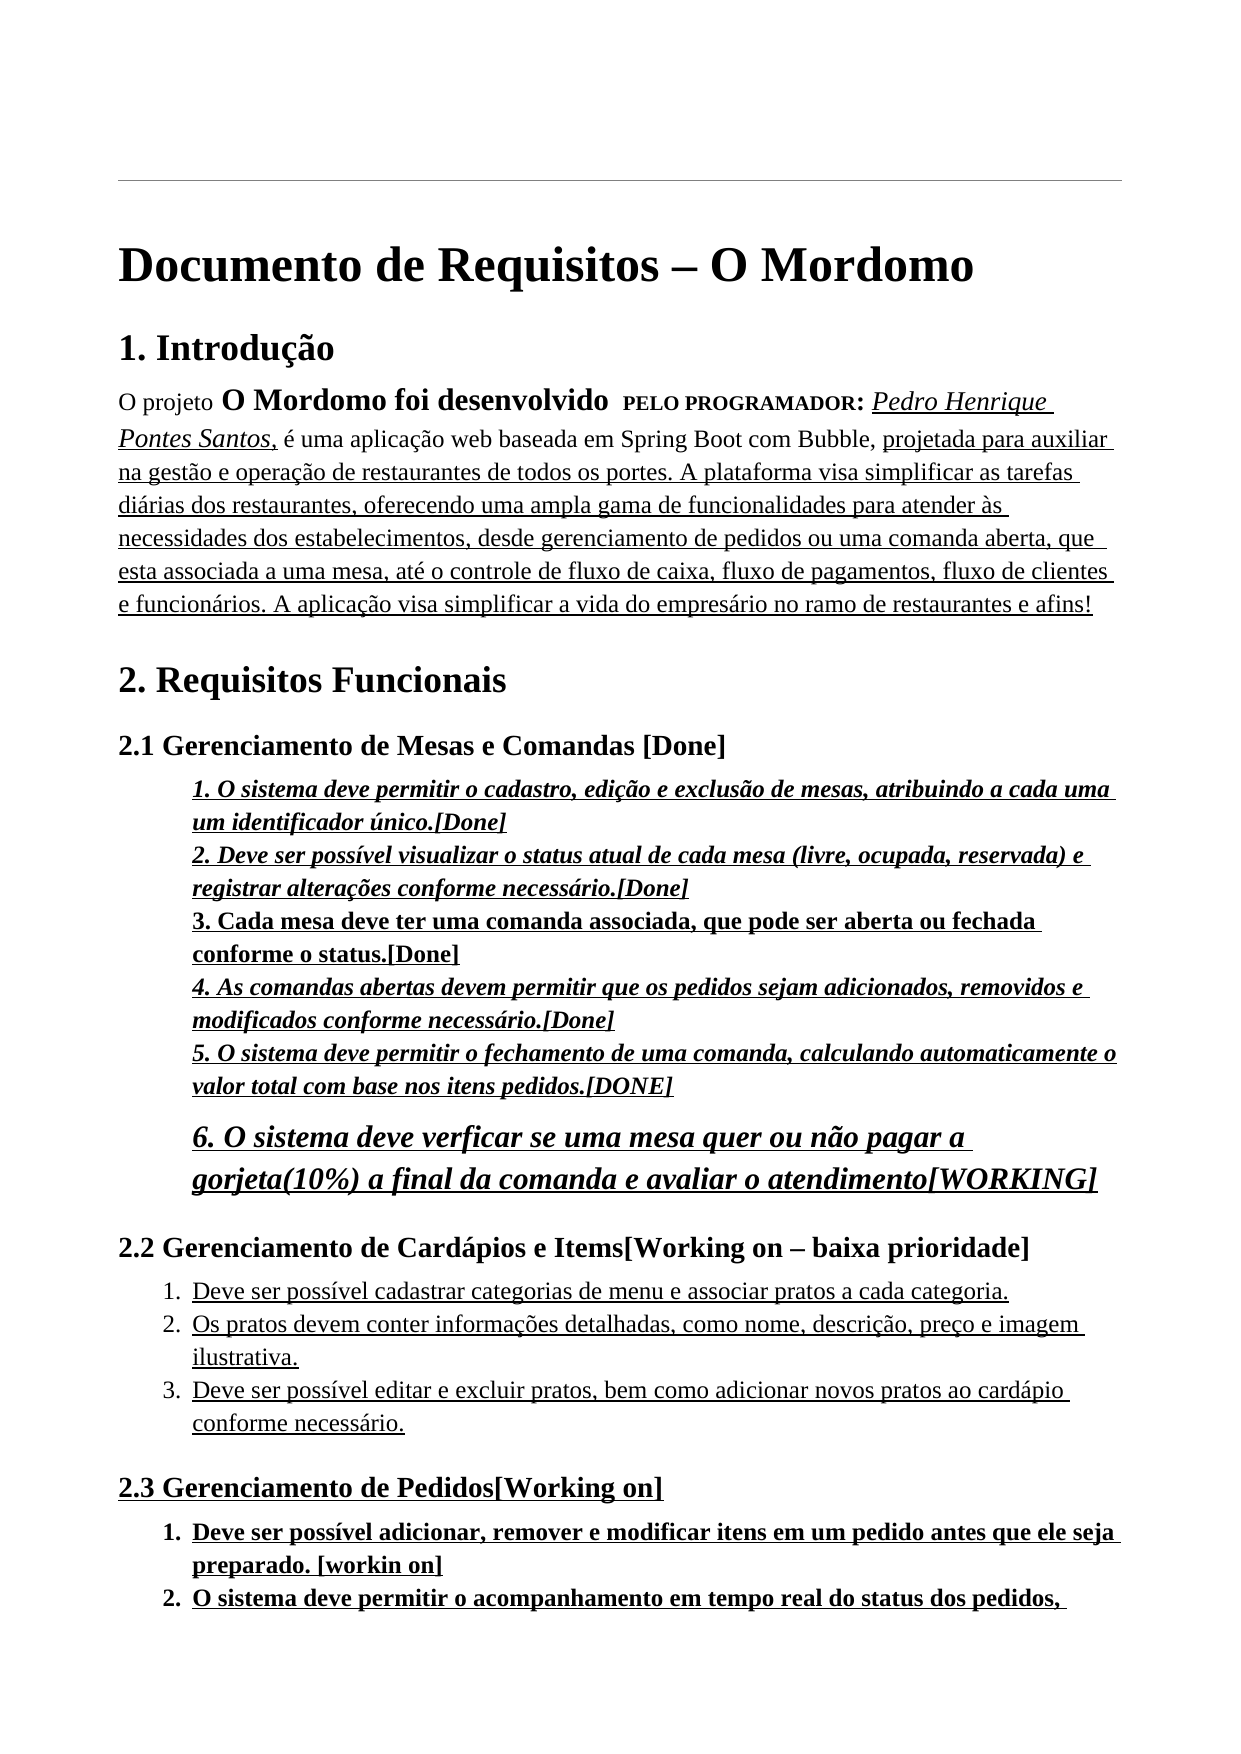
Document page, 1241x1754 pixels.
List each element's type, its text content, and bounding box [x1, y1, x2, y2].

list 4. As comandas abertas devem permitir que os pedidos sejam adicionados, removidos e modificados conforme necessário.[Done] [162, 972, 1122, 1034]
list Deve ser possível editar e excluir pratos, bem como adicionar novos pratos ao cardápio conforme necessário. [162, 1375, 1122, 1437]
list 1. O sistema deve permitir o cadastro, edição e exclusão de mesas, atribuindo a cada uma um identificador único.[Done] [162, 774, 1122, 836]
list Deve ser possível cadastrar categorias de menu e associar pratos a cada categoria. [162, 1276, 1122, 1305]
list O sistema deve permitir o acompanhamento em tempo real do status dos pedidos, [162, 1583, 1122, 1611]
subtitle 2. Requisitos Funcionais [118, 658, 1122, 701]
subtitle Documento de Requisitos – O Mordomo [118, 235, 1122, 292]
list 5. O sistema deve permitir o fechamento de uma comanda, calculando automaticamente o valor total com base nos itens pedidos.[DONE] [162, 1038, 1122, 1100]
list 3. Cada mesa deve ter uma comanda associada, que pode ser aberta ou fechada conforme o status.[Done] [162, 906, 1122, 968]
subtitle 1. Introdução [118, 326, 1122, 369]
subtitle 2.3 Gerenciamento de Pedidos[Working on] [118, 1471, 1122, 1504]
subtitle 2.2 Gerenciamento de Cardápios e Items[Working on – baixa prioridade] [118, 1230, 1122, 1264]
list Deve ser possível adicionar, remover e modificar itens em um pedido antes que ele seja preparado. [workin on] [162, 1517, 1122, 1578]
list 6. O sistema deve verficar se uma mesa quer ou não pagar a gorjeta(10%) a final da comanda e avaliar o atendimento[WORKING] [162, 1119, 1122, 1196]
subtitle 2.1 Gerenciamento de Mesas e Comandas [Done] [118, 728, 1122, 761]
list 2. Deve ser possível visualizar o status atual de cada mesa (livre, ocupada, reservada) e registrar alterações conforme necessário.[Done] [162, 840, 1122, 902]
list Os pratos devem conter informações detalhadas, como nome, descrição, preço e imagem ilustrativa. [162, 1309, 1122, 1371]
text O projeto O Mordomo foi desenvolvido PELO PROGRAMADOR: Pedro Henrique Pontes Santos, é uma aplicação web baseada em Spring Boot com Bubble, projetada para auxiliar na gestão e operação de restaurantes de todos os portes. A plataforma visa simplificar as tarefas diárias dos restaurantes, oferecendo uma ampla gama de funcionalidades para atender às necessidades dos estabelecimentos, desde gerenciamento de pedidos ou uma comanda aberta, que esta associada a uma mesa, até o controle de fluxo de caixa, fluxo de pagamentos, fluxo de clientes e funcionários. A aplicação visa simplificar a vida do empresário no ramo de restaurantes e afins! [118, 381, 1122, 618]
